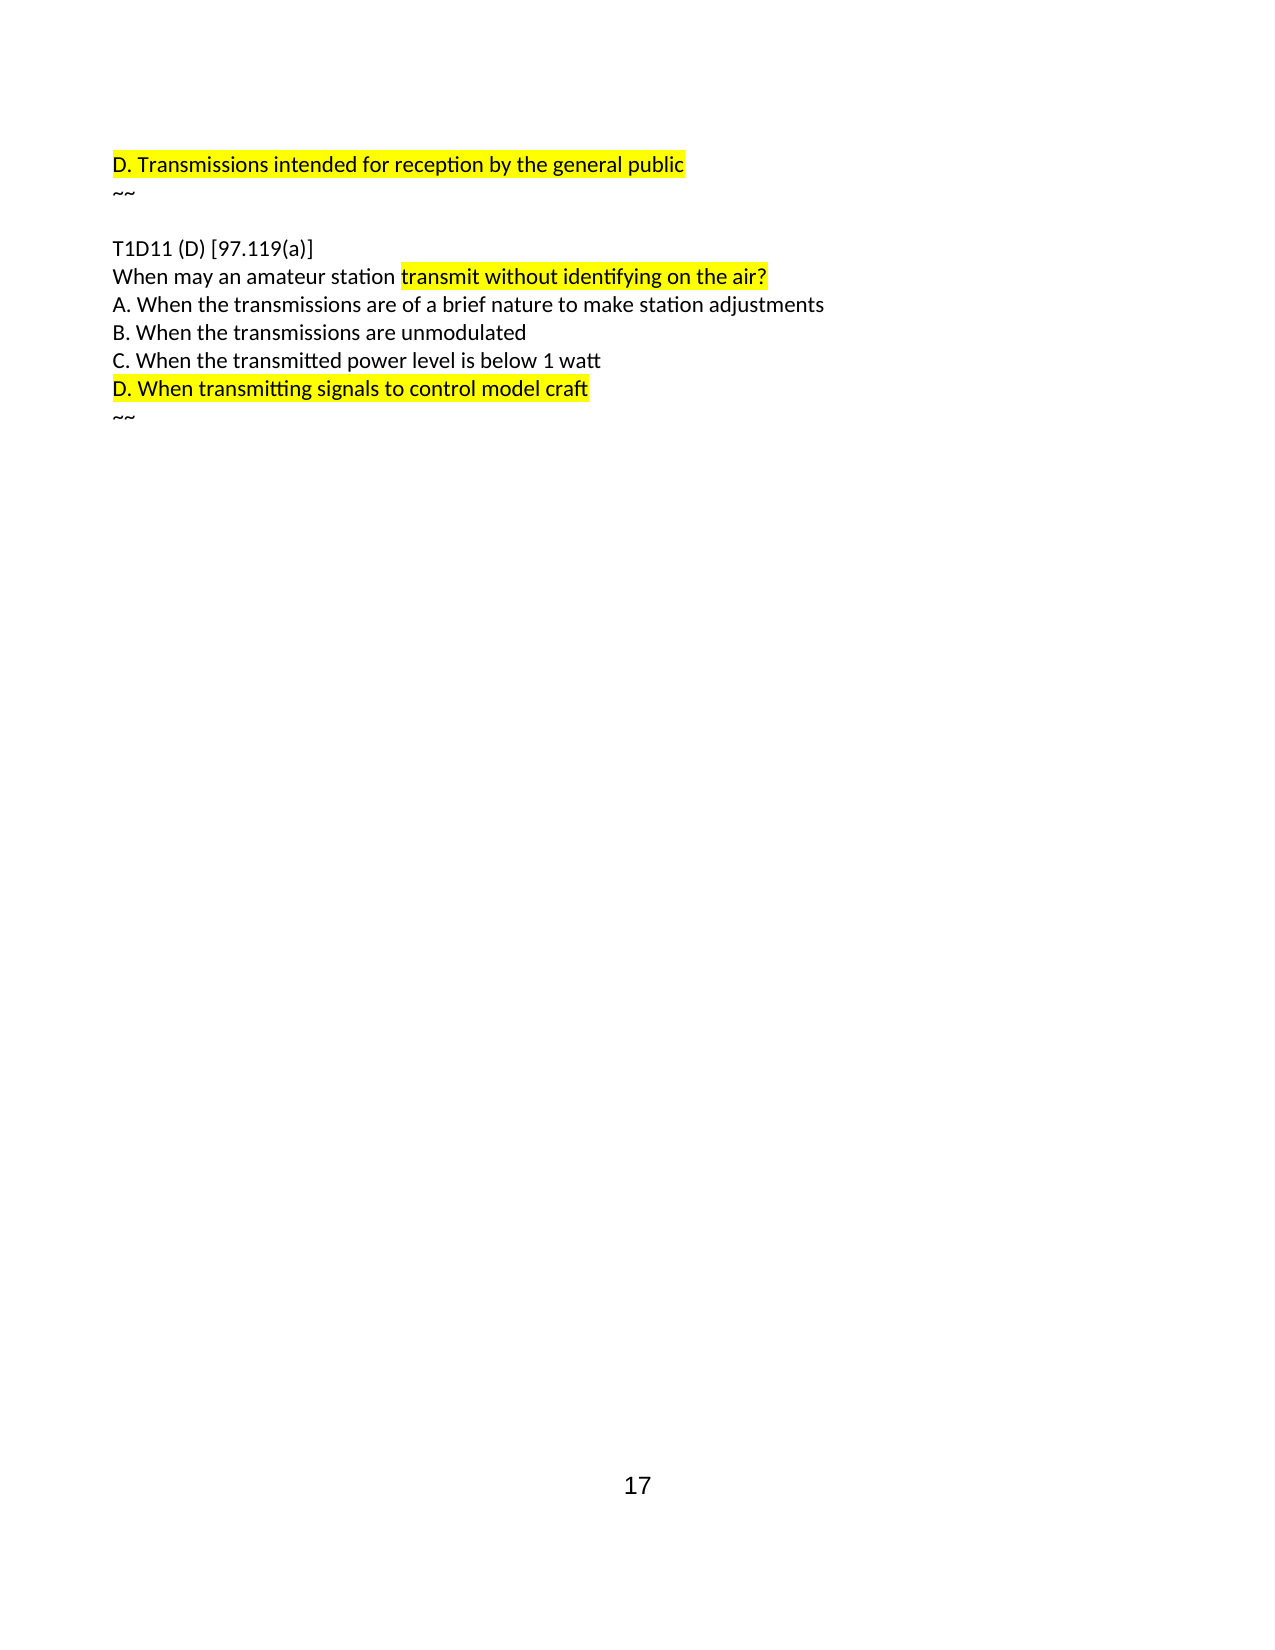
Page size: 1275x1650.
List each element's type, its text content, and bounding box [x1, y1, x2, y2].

text B. When the transmissions are unmodulated [112, 318, 1162, 346]
text T1D11 (D) [97.119(a)] [112, 234, 1162, 262]
text When may an amateur station transmit without identifying on the air? [112, 262, 1162, 290]
text C. When the transmitted power level is below 1 watt [112, 346, 1162, 374]
text ~~ [112, 402, 1162, 430]
text D. Transmissions intended for reception by the general public [112, 150, 1162, 178]
text A. When the transmissions are of a brief nature to make station adjustments [112, 290, 1162, 318]
text D. When transmitting signals to control model craft [112, 374, 1162, 402]
text ~~ [112, 178, 1162, 206]
